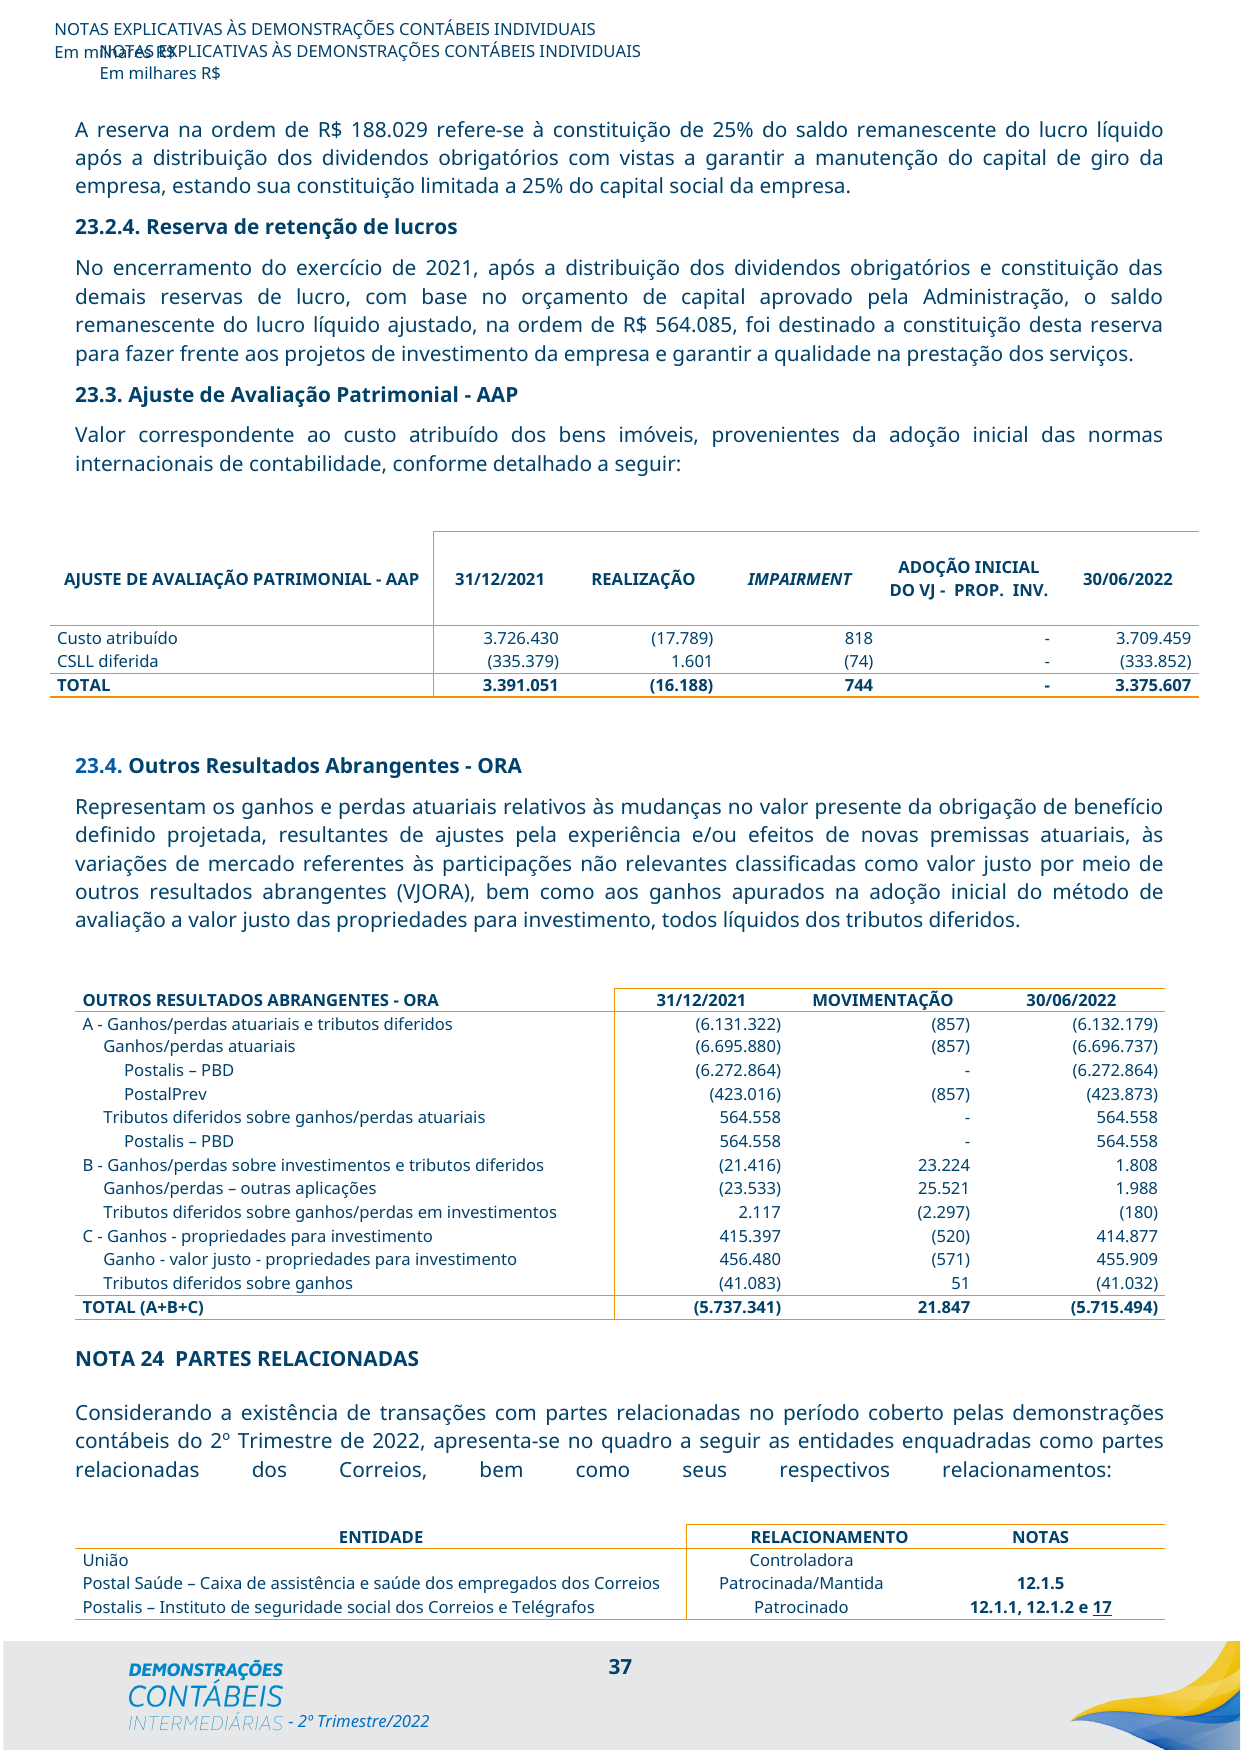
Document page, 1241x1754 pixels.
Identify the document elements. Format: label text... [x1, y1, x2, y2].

table_cell (180) [977, 1200, 1165, 1224]
text No encerramento do exercício de 2021, após a distribuição dos dividendos obrigatórios e constituição das demais reservas de lucro, com base no orçamento de capital aprovado pela Administração, o saldo remanescente do lucro líquido ajustado, na ordem de R$ 564.085, foi destinado a constituição desta reserva para fazer frente aos projetos de investimento da empresa e garantir a qualidade na prestação dos serviços. [75, 253, 1165, 367]
table_header 31/12/2021 [434, 532, 566, 625]
table_header OUTROS RESULTADOS ABRANGENTES - ORA [75, 988, 589, 1011]
table_cell 51 [788, 1271, 977, 1295]
table_cell (5.737.341) [615, 1296, 788, 1318]
list Ajuste de Avaliação Patrimonial - AAP [75, 380, 1165, 408]
table_cell (41.083) [615, 1271, 788, 1295]
table_cell (23.533) [615, 1177, 788, 1200]
table_cell (333.852) [1057, 649, 1198, 673]
table_cell 3.726.430 [434, 626, 566, 649]
table_cell (857) [788, 1035, 977, 1058]
table_cell Postal Saúde – Caixa de assistência e saúde dos empregados dos Correios [75, 1571, 686, 1595]
list Reserva de retenção de lucros [75, 212, 1165, 241]
table_cell - [788, 1129, 977, 1153]
table_cell C - Ganhos - propriedades para investimento [75, 1224, 589, 1247]
table_header [589, 988, 614, 1011]
table_cell 23.224 [788, 1153, 977, 1177]
table_cell 744 [721, 674, 880, 696]
table_header RELACIONAMENTO [687, 1525, 916, 1548]
text A reserva na ordem de R$ 188.029 refere-se à constituição de 25% do saldo remanescente do lucro líquido após a distribuição dos dividendos obrigatórios com vistas a garantir a manutenção do capital de giro da empresa, estando sua constituição limitada a 25% do capital social da empresa. [75, 115, 1165, 200]
table_cell (74) [721, 649, 880, 673]
table_cell (423.873) [977, 1082, 1165, 1106]
table_cell (16.188) [566, 674, 721, 696]
table_cell [589, 1058, 614, 1082]
table_cell Ganho - valor justo - propriedades para investimento [75, 1248, 589, 1271]
table_cell Tributos diferidos sobre ganhos/perdas atuariais [75, 1106, 589, 1129]
table_cell 456.480 [615, 1248, 788, 1271]
table_cell Postalis – PBD [75, 1058, 589, 1082]
table_cell Controladora [687, 1549, 916, 1571]
table_cell Ganhos/perdas atuariais [75, 1035, 589, 1058]
table_cell (17.789) [566, 626, 721, 649]
table_cell B - Ganhos/perdas sobre investimentos e tributos diferidos [75, 1153, 589, 1177]
table_cell - [880, 626, 1057, 649]
table_header NOTAS [916, 1525, 1165, 1548]
table_cell Tributos diferidos sobre ganhos/perdas em investimentos [75, 1200, 589, 1224]
table_cell (857) [788, 1082, 977, 1106]
table_cell - [880, 674, 1057, 696]
table_cell 12.1.5 [916, 1571, 1165, 1595]
table_cell Patrocinado [687, 1595, 916, 1619]
table_header AJUSTE DE AVALIAÇÃO PATRIMONIAL - AAP [50, 531, 433, 625]
table_cell [589, 1012, 614, 1035]
table_cell [589, 1296, 614, 1318]
table_cell 564.558 [977, 1129, 1165, 1153]
table_cell (5.715.494) [977, 1296, 1165, 1318]
table_cell - [788, 1058, 977, 1082]
table_cell (41.032) [977, 1271, 1165, 1295]
table_cell [589, 1177, 614, 1200]
table_cell (520) [788, 1224, 977, 1247]
table_cell [589, 1129, 614, 1153]
table_cell 564.558 [615, 1106, 788, 1129]
table_header 31/12/2021 [615, 989, 788, 1011]
table_cell - [880, 649, 1057, 673]
table_cell União [75, 1549, 686, 1571]
table_cell [589, 1035, 614, 1058]
table_cell PostalPrev [75, 1082, 589, 1106]
table_cell 1.808 [977, 1153, 1165, 1177]
table_cell 3.391.051 [434, 674, 566, 696]
table_header ENTIDADE [75, 1524, 686, 1548]
table_cell [589, 1082, 614, 1106]
table_cell 414.877 [977, 1224, 1165, 1247]
table_cell [589, 1248, 614, 1271]
table_cell 3.709.459 [1057, 626, 1198, 649]
table_cell Postalis – Instituto de seguridade social dos Correios e Telégrafos [75, 1595, 686, 1619]
table_cell - [788, 1106, 977, 1129]
table_cell Custo atribuído [50, 626, 433, 649]
table_header ADOÇÃO INICIAL DO VJ - PROP. INV. [880, 532, 1057, 625]
table_cell TOTAL (A+B+C) [75, 1296, 589, 1318]
table_cell 12.1.1, 12.1.2 e 17 [916, 1595, 1165, 1619]
text Representam os ganhos e perdas atuariais relativos às mudanças no valor presente da obrigação de benefício definido projetada, resultantes de ajustes pela experiência e/ou efeitos de novas premissas atuariais, às variações de mercado referentes às participações não relevantes classificadas como valor justo por meio de outros resultados abrangentes (VJORA), bem como aos ganhos apurados na adoção inicial do método de avaliação a valor justo das propriedades para investimento, todos líquidos dos tributos diferidos. [75, 792, 1165, 934]
table_header 30/06/2022 [977, 989, 1165, 1011]
table_cell 818 [721, 626, 880, 649]
table_header MOVIMENTAÇÃO [788, 989, 977, 1011]
table_cell [916, 1549, 1165, 1571]
table_cell (423.016) [615, 1082, 788, 1106]
picture [3, 1641, 1241, 1750]
table_cell (2.297) [788, 1200, 977, 1224]
table_cell 21.847 [788, 1296, 977, 1318]
table_cell Postalis – PBD [75, 1129, 589, 1153]
table_cell [589, 1153, 614, 1177]
table_cell (6.696.737) [977, 1035, 1165, 1058]
table_cell (571) [788, 1248, 977, 1271]
table_cell [589, 1200, 614, 1224]
table_cell (6.272.864) [977, 1058, 1165, 1082]
table_cell Ganhos/perdas – outras aplicações [75, 1177, 589, 1200]
table_cell CSLL diferida [50, 649, 433, 673]
table_cell [589, 1271, 614, 1295]
table_cell 564.558 [977, 1106, 1165, 1129]
table_cell (6.132.179) [977, 1012, 1165, 1035]
table_cell (6.272.864) [615, 1058, 788, 1082]
table_header 30/06/2022 [1057, 532, 1198, 625]
list Outros Resultados Abrangentes - ORA [75, 751, 1165, 779]
table_cell 564.558 [615, 1129, 788, 1153]
table_header IMPAIRMENT [721, 532, 880, 625]
table_cell 1.988 [977, 1177, 1165, 1200]
table_cell (6.131.322) [615, 1012, 788, 1035]
table_cell [589, 1106, 614, 1129]
table_cell 415.397 [615, 1224, 788, 1247]
table_cell [589, 1224, 614, 1247]
subtitle PARTES RELACIONADAS [75, 1344, 1165, 1373]
table_cell 1.601 [566, 649, 721, 673]
table_cell Tributos diferidos sobre ganhos [75, 1271, 589, 1295]
table_cell TOTAL [50, 674, 433, 696]
table_cell (335.379) [434, 649, 566, 673]
table_cell Patrocinada/Mantida [687, 1571, 916, 1595]
table_cell (21.416) [615, 1153, 788, 1177]
text Considerando a existência de transações com partes relacionadas no período coberto pelas demonstrações contábeis do 2º Trimestre de 2022, apresenta-se no quadro a seguir as entidades enquadradas como partes relacionadas dos Correios, bem como seus respectivos relacionamentos: [75, 1398, 1165, 1512]
text Valor correspondente ao custo atribuído dos bens imóveis, provenientes da adoção inicial das normas internacionais de contabilidade, conforme detalhado a seguir: [75, 421, 1165, 477]
table_cell (857) [788, 1012, 977, 1035]
table_cell (6.695.880) [615, 1035, 788, 1058]
table_cell A - Ganhos/perdas atuariais e tributos diferidos [75, 1012, 589, 1035]
table_cell 25.521 [788, 1177, 977, 1200]
table_cell 3.375.607 [1057, 674, 1198, 696]
table_cell 2.117 [615, 1200, 788, 1224]
table_cell 455.909 [977, 1248, 1165, 1271]
table_header REALIZAÇÃO [566, 532, 721, 625]
